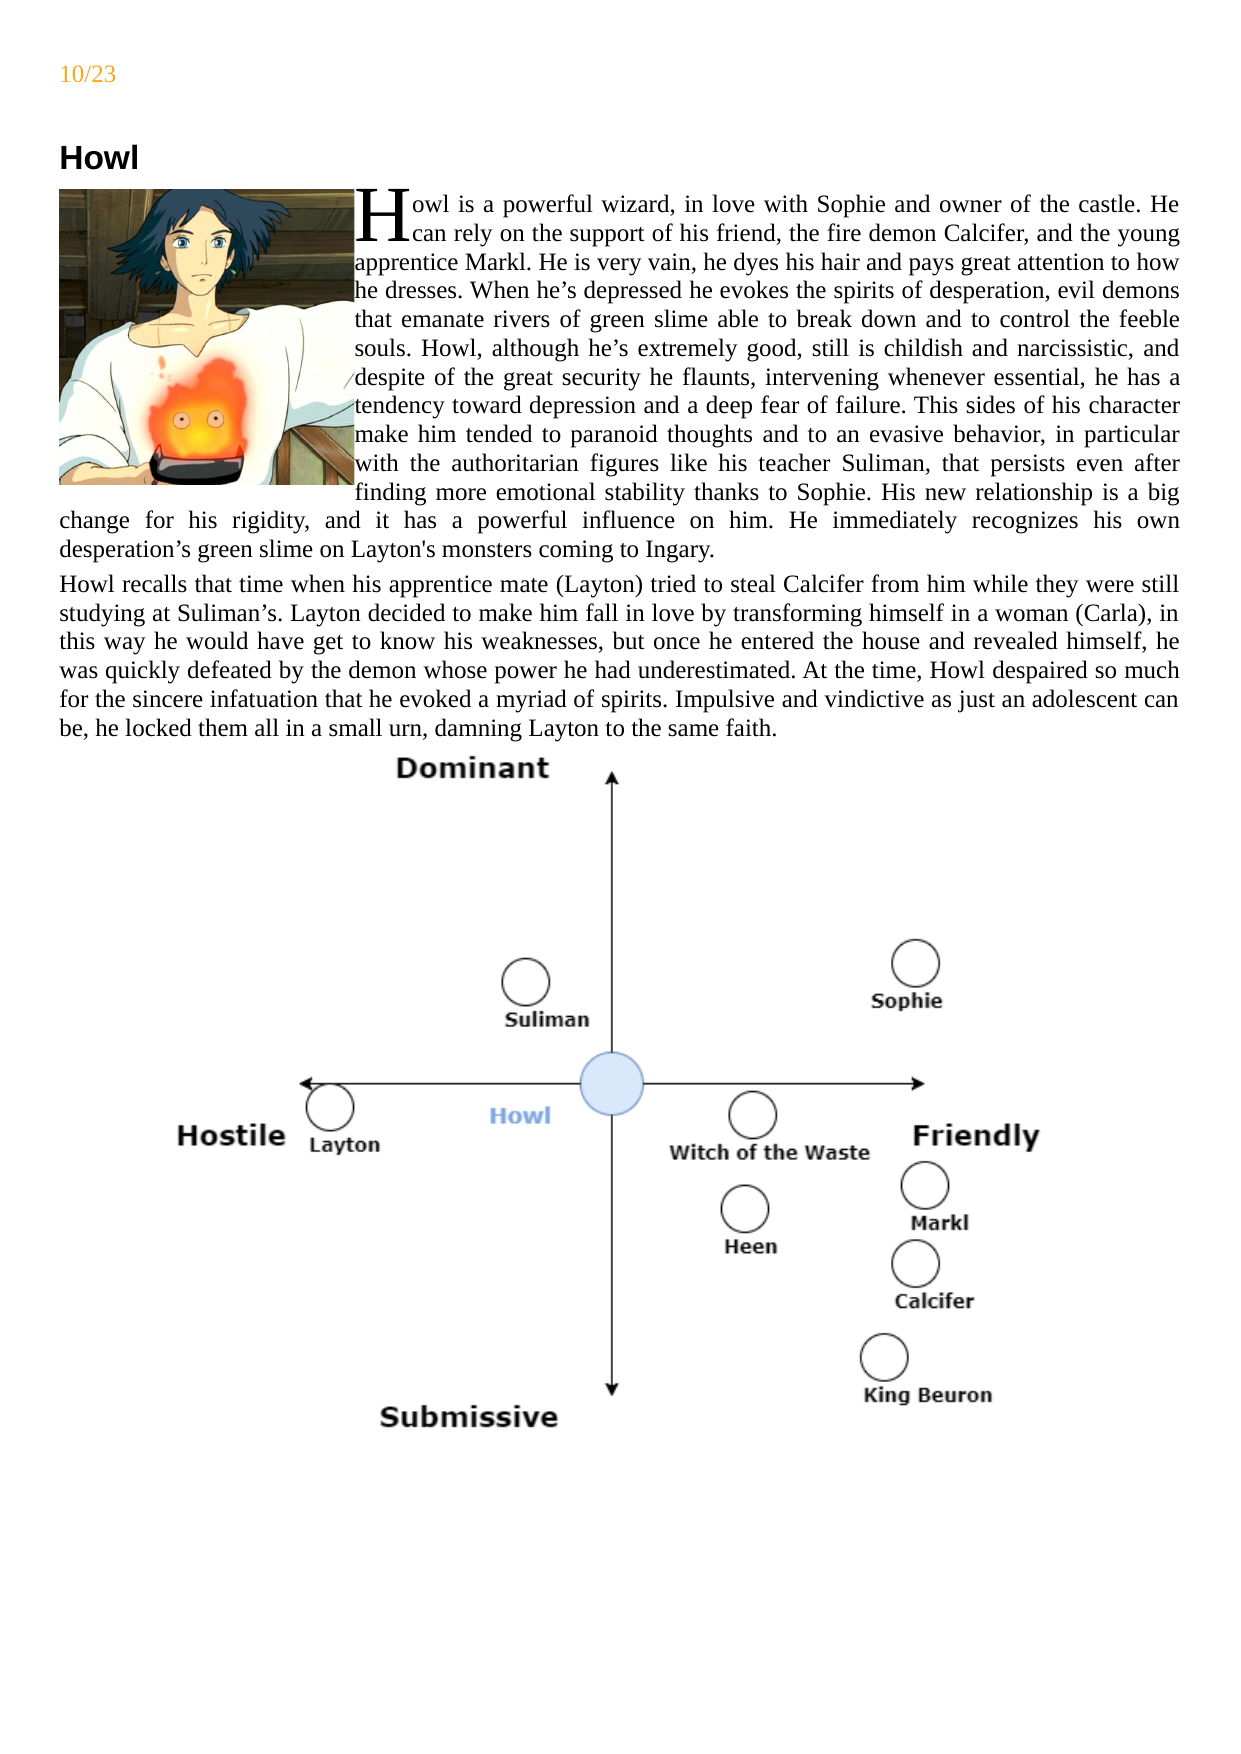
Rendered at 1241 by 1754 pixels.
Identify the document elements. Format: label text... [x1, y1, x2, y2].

text Howl is a powerful wizard, in love with Sophie and owner of the castle. He can rely on the support of his friend, the fire demon Calcifer, and the young apprentice Markl. He is very vain, he dyes his hair and pays great attention to how he dresses. When he’s depressed he evokes the spirits of desperation, evil demons that emanate rivers of green slime able to break down and to control the feeble souls. Howl, although he’s extremely good, still is childish and narcissistic, and despite of the great security he flaunts, intervening whenever essential, he has a tendency toward depression and a deep fear of failure. This sides of his character make him tended to paranoid thoughts and to an evasive behavior, in particular with the authoritarian figures like his teacher Suliman, that persists even after finding more emotional stability thanks to Sophie. His new relationship is a big change for his rigidity, and it has a powerful influence on him. He immediately recognizes his own desperation’s green slime on Layton's monsters coming to Ingary. [59, 189, 1181, 563]
picture [173, 747, 1067, 1432]
subtitle Howl [59, 138, 1181, 177]
text Howl recalls that time when his apprentice mate (Layton) tried to steal Calcifer from him while they were still studying at Suliman’s. Layton decided to make him fall in love by transforming himself in a woman (Carla), in this way he would have get to know his weaknesses, but once he entered the house and revealed himself, he was quickly defeated by the demon whose power he had underestimated. At the time, Howl despaired so much for the sincere infatuation that he evoked a myriad of spirits. Impulsive and vindictive as just an adolescent can be, he locked them all in a small urn, damning Layton to the same faith. [59, 569, 1181, 741]
picture [59, 189, 355, 485]
